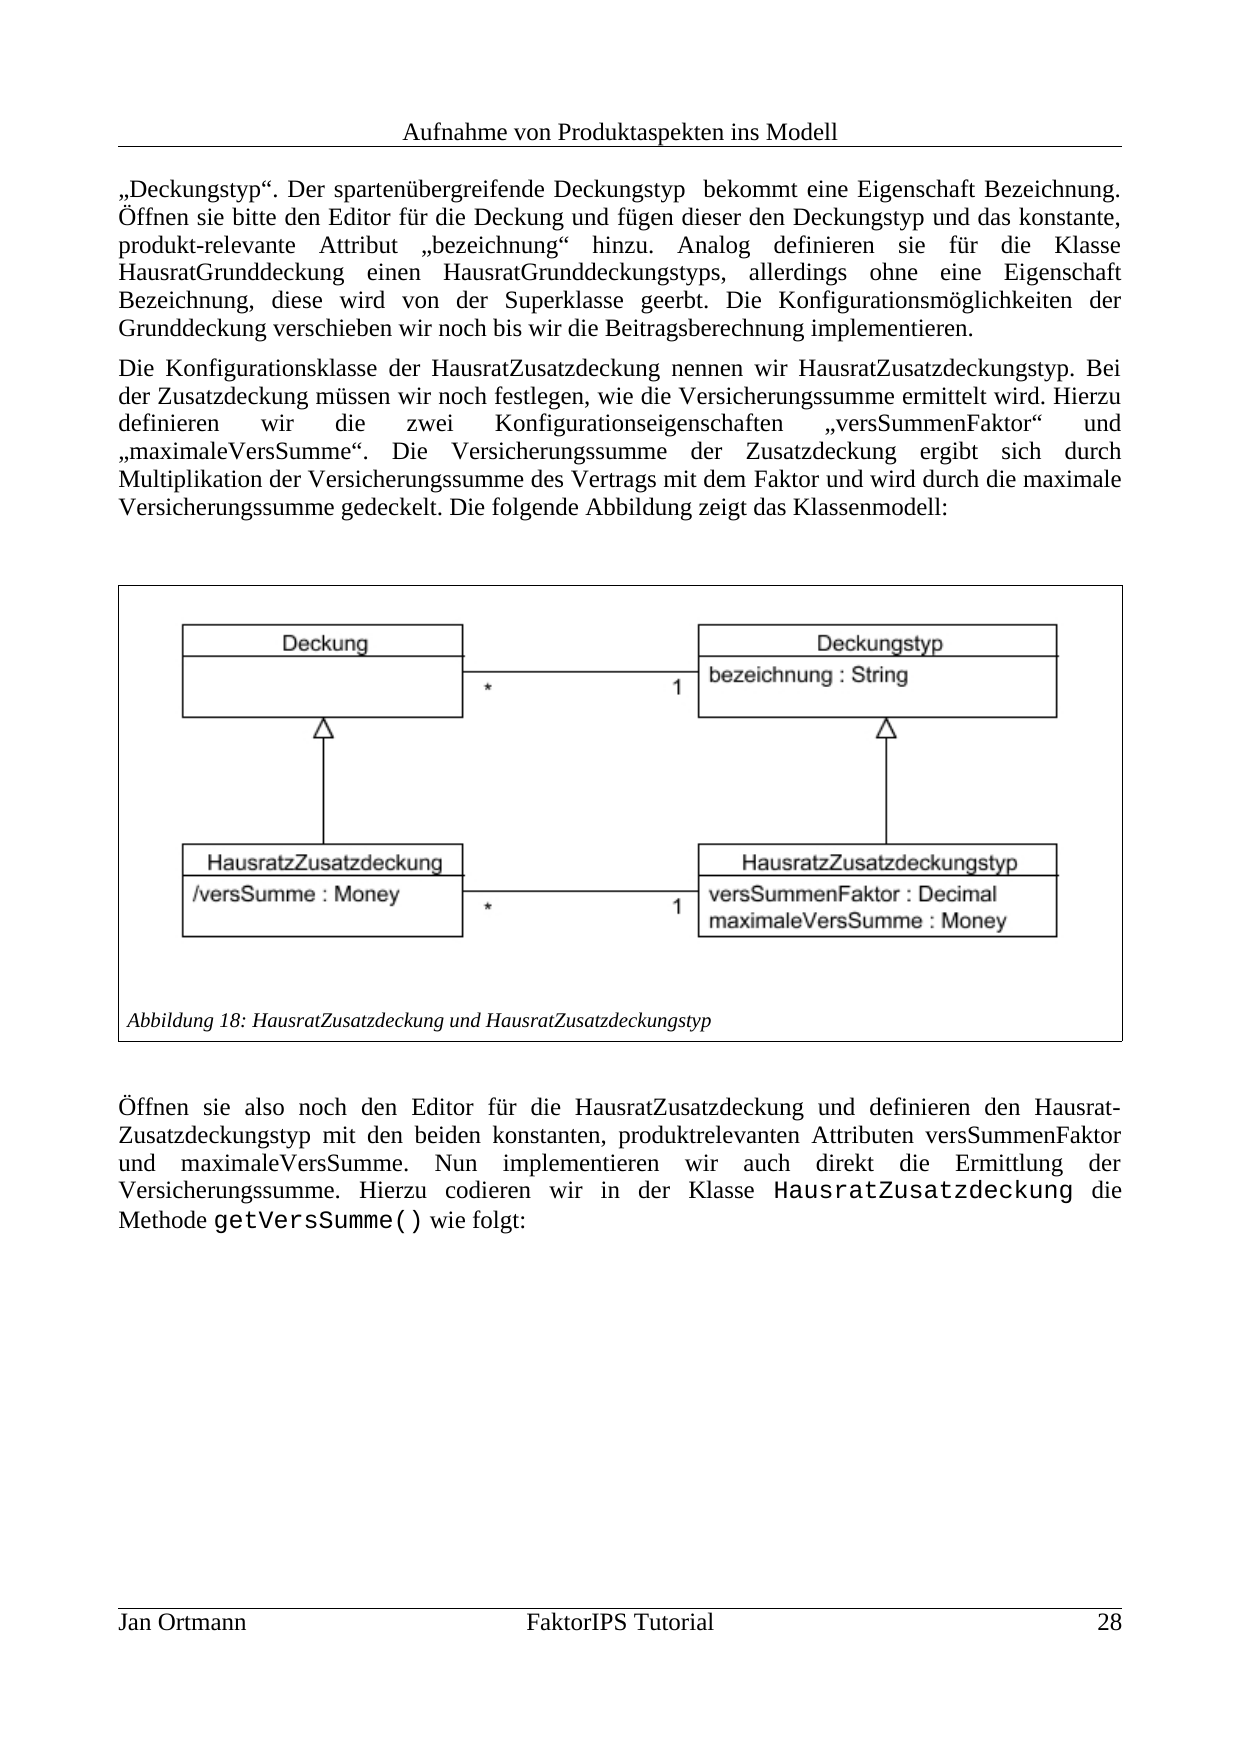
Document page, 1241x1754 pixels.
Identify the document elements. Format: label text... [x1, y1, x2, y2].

text Die Konfigurationsklasse der HausratZusatzdeckung nennen wir HausratZusatzdeckungstyp. Bei der Zusatzdeckung müssen wir noch festlegen, wie die Versicherungssumme ermittelt wird. Hierzu definieren wir die zwei Konfigurationseigenschaften „versSummenFaktor“ und „maximaleVersSumme“. Die Versicherungssumme der Zusatzdeckung ergibt sich durch Multiplikation der Versicherungssumme des Vertrags mit dem Faktor und wird durch die maximale Versicherungssumme gedeckelt. Die folgende Abbildung zeigt das Klassenmodell: [118, 354, 1122, 520]
text Abbildung 18: HausratZusatzdeckung und HausratZusatzdeckungstyp [127, 1009, 1113, 1032]
text „Deckungstyp“. Der spartenübergreifende Deckungstyp bekommt eine Eigenschaft Bezeichnung. Öffnen sie bitte den Editor für die Deckung und fügen dieser den Deckungstyp und das konstante, produkt-relevante Attribut „bezeichnung“ hinzu. Analog definieren sie für die Klasse HausratGrunddeckung einen HausratGrunddeckungstyps, allerdings ohne eine Eigenschaft Bezeichnung, diese wird von der Superklasse geerbt. Die Konfigurationsmöglichkeiten der Grunddeckung verschieben wir noch bis wir die Beitragsberechnung implementieren. [118, 175, 1122, 342]
picture [151, 593, 1089, 969]
text Öffnen sie also noch den Editor für die HausratZusatzdeckung und definieren den Hausrat-Zusatzdeckungstyp mit den beiden konstanten, produktrelevanten Attributen versSummenFaktor und maximaleVersSumme. Nun implementieren wir auch direkt die Ermittlung der Versicherungssumme. Hierzu codieren wir in der Klasse HausratZusatzdeckung die Methode getVersSumme() wie folgt: [118, 1093, 1122, 1236]
